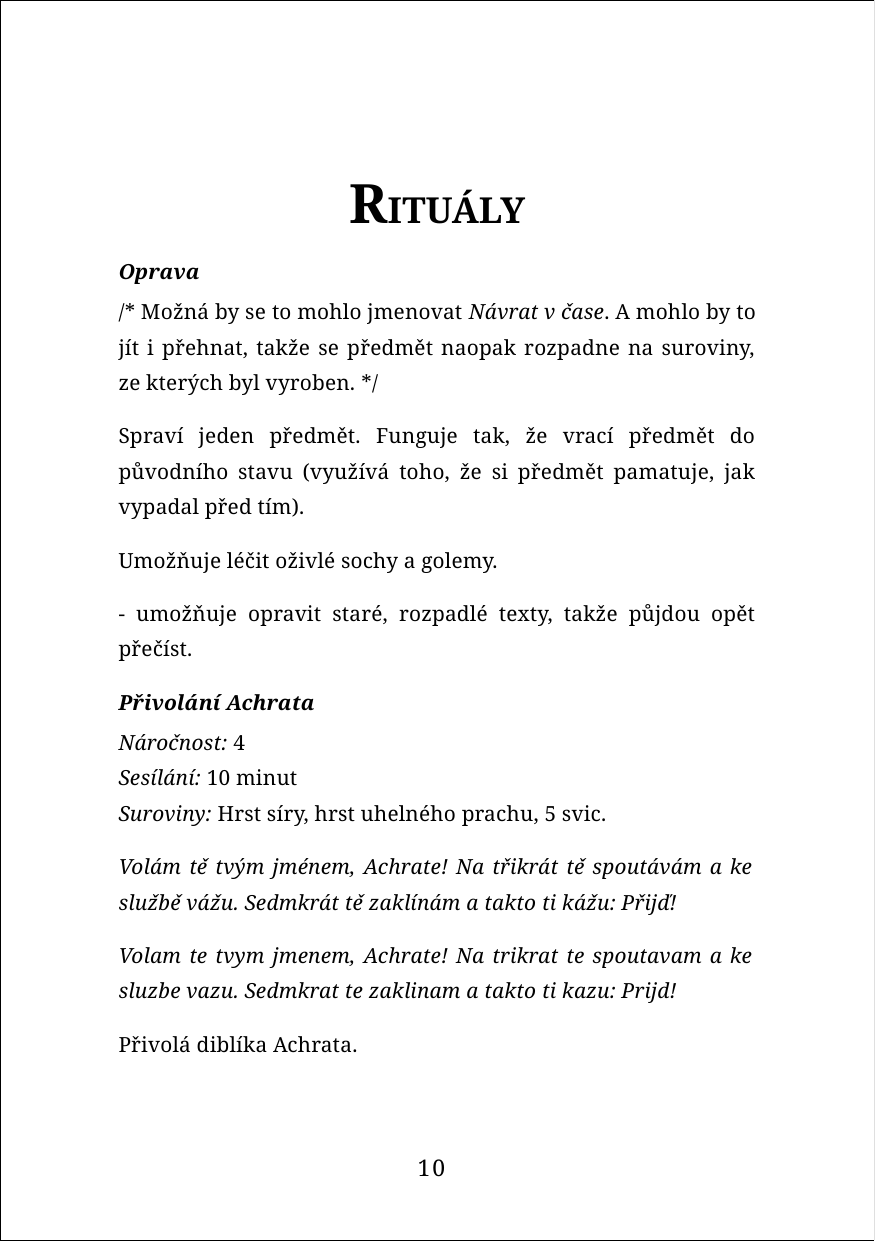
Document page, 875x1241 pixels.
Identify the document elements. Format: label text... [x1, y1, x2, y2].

text Náročnost: 4 Sesílání: 10 minut Suroviny: Hrst síry, hrst uhelného prachu, 5 svic. [118, 728, 756, 827]
text Umožňuje léčit oživlé sochy a golemy. [118, 546, 756, 574]
text Volám tě tvým jménem, Achrate! Na třikrát tě spoutávám a ke službě vážu. Sedmkrát tě zaklínám a takto ti kážu: Přijď! [118, 852, 756, 916]
text - umožňuje opravit staré, rozpadlé texty, takže půjdou opět přečíst. [118, 599, 756, 663]
text /* Možná by se to mohlo jmenovat Návrat v čase. A mohlo by to jít i přehnat, takže se předmět naopak rozpadne na suroviny, ze kterých byl vyroben. */ [118, 297, 756, 397]
text Volam te tvym jmenem, Achrate! Na trikrat te spoutavam a ke sluzbe vazu. Sedmkrat te zaklinam a takto ti kazu: Prijd! [118, 941, 756, 1005]
subtitle Přivolání Achrata [118, 688, 756, 716]
text Spraví jeden předmět. Funguje tak, že vrací předmět do původního stavu (využívá toho, že si předmět pamatuje, jak vypadal před tím). [118, 421, 756, 521]
subtitle Rituály [118, 166, 756, 239]
subtitle Oprava [118, 257, 756, 285]
text Přivolá diblíka Achrata. [118, 1030, 756, 1058]
